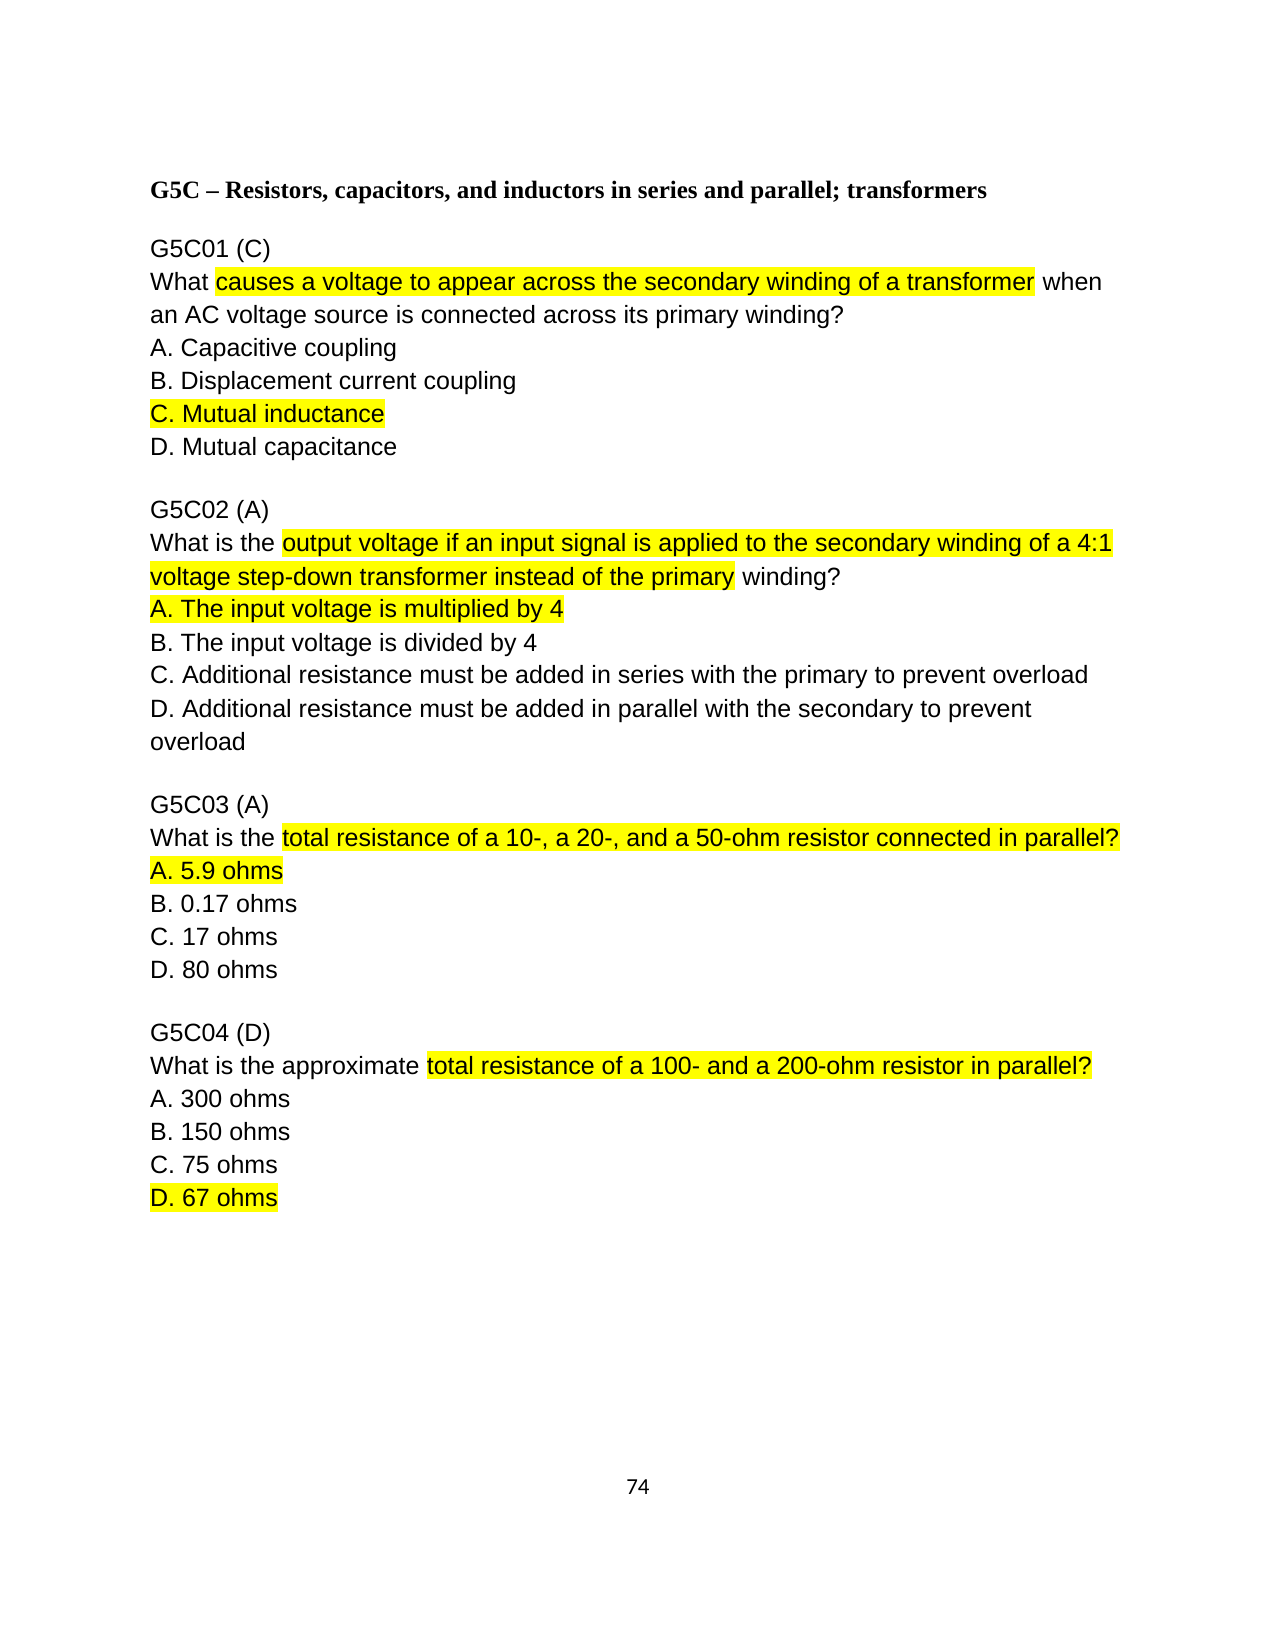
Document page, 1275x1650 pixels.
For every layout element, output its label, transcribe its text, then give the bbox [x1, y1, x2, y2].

text G5C03 (A) What is the total resistance of a 10-, a 20-, and a 50-ohm resistor connected in parallel? A. 5.9 ohms B. 0.17 ohms C. 17 ohms D. 80 ohms [150, 789, 1125, 983]
subtitle G5C – Resistors, capacitors, and inductors in series and parallel; transformers [150, 176, 1125, 204]
text G5C04 (D) What is the approximate total resistance of a 100- and a 200-ohm resistor in parallel? A. 300 ohms B. 150 ohms C. 75 ohms D. 67 ohms [150, 1018, 1125, 1212]
text G5C02 (A) What is the output voltage if an input signal is applied to the secondary winding of a 4:1 voltage step-down transformer instead of the primary winding? A. The input voltage is multiplied by 4 B. The input voltage is divided by 4 C. Additional resistance must be added in series with the primary to prevent overload D. Additional resistance must be added in parallel with the secondary to prevent overload [150, 495, 1125, 755]
text G5C01 (C) What causes a voltage to appear across the secondary winding of a transformer when an AC voltage source is connected across its primary winding? A. Capacitive coupling B. Displacement current coupling C. Mutual inductance D. Mutual capacitance [150, 234, 1125, 461]
